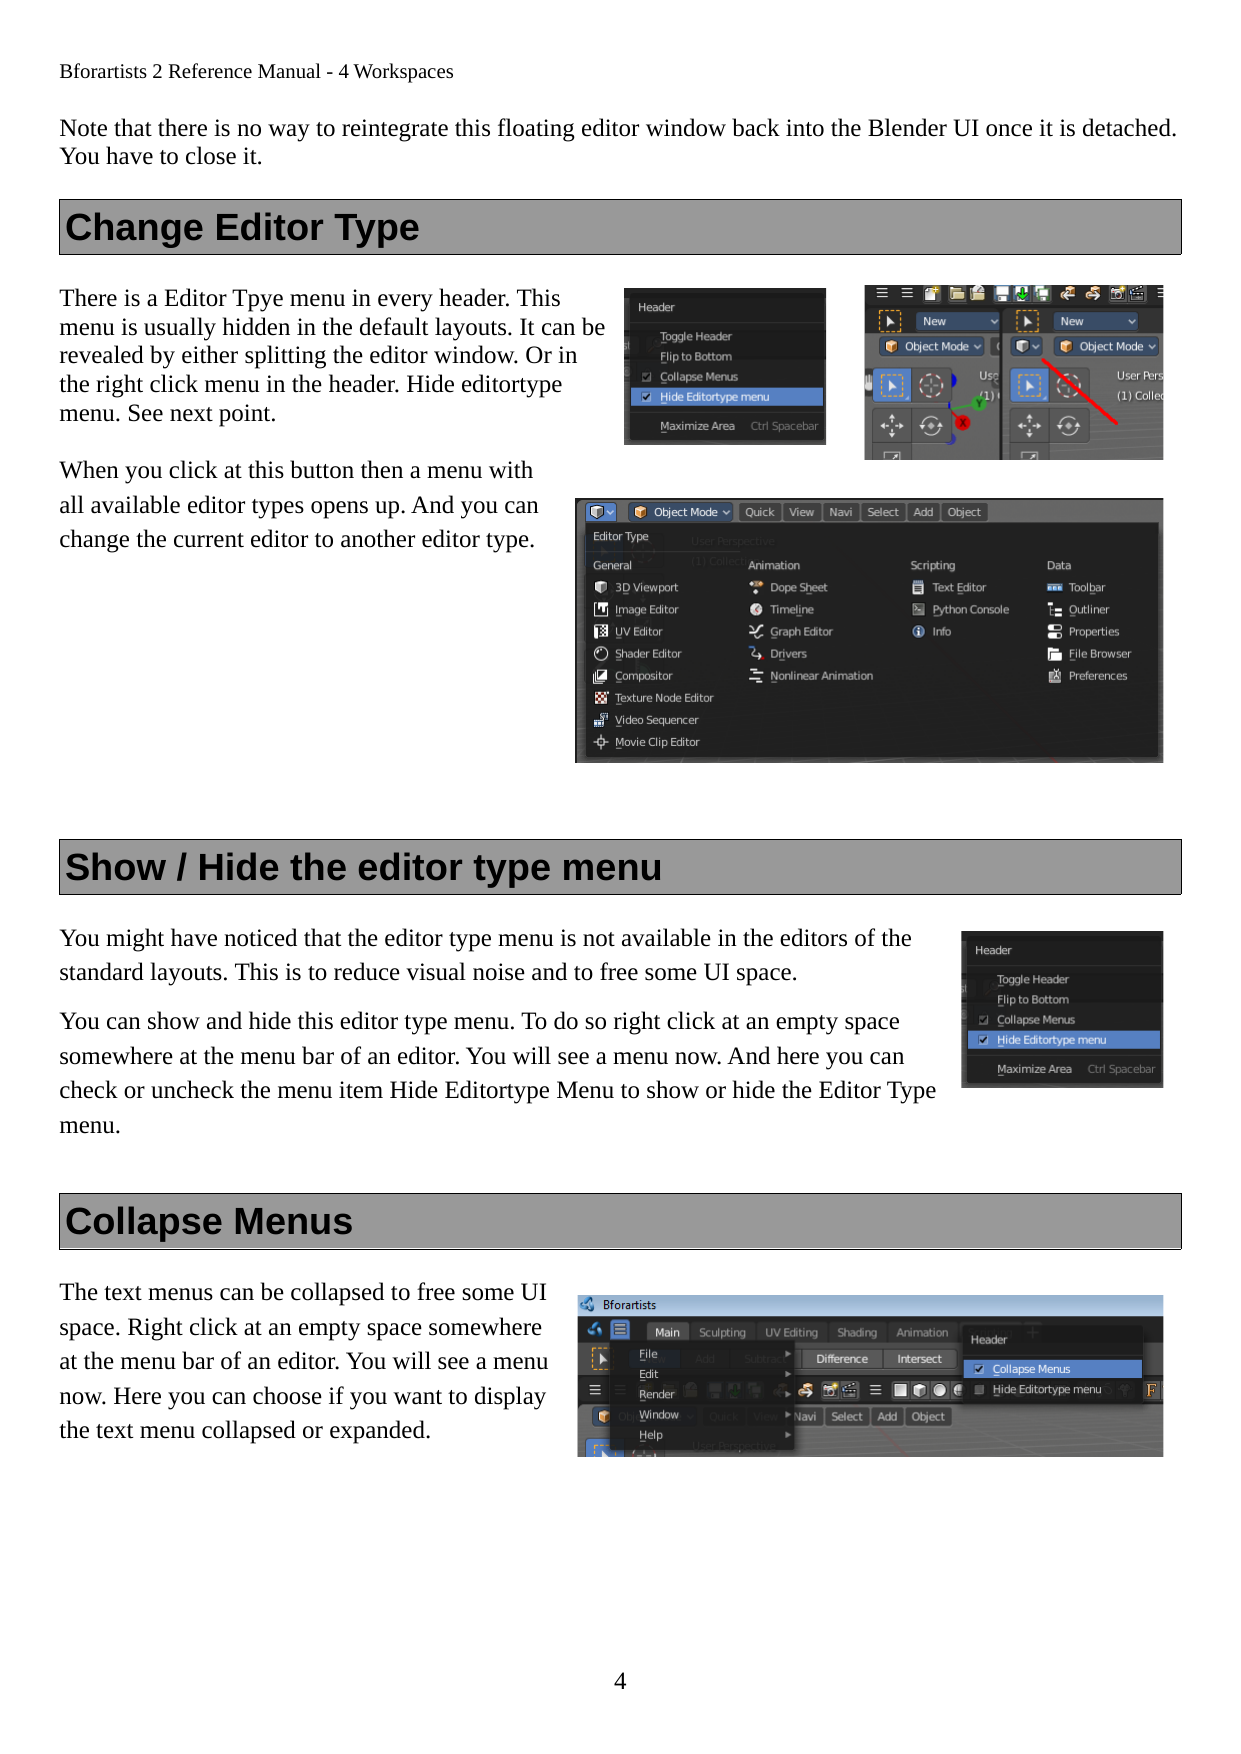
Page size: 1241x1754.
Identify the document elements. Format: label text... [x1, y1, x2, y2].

text Note that there is no way to reintegrate this floating editor window back into the Blender UI once it is detached. You have to close it. [59, 113, 1181, 170]
picture [624, 288, 827, 445]
table_header Collapse Menus [60, 1194, 1181, 1248]
picture [961, 931, 1164, 1088]
picture [577, 1295, 1164, 1457]
text You might have noticed that the editor type menu is not available in the editors of the standard layouts. This is to reduce visual noise and to free some UI space. [59, 923, 1181, 986]
text You can show and hide this editor type menu. To do so right click at an empty space somewhere at the menu bar of an editor. You will see a menu now. And here you can check or uncheck the menu item Hide Editortype Menu to show or hide the Editor Type menu. [59, 1006, 1181, 1173]
table_header Change Editor Type [60, 200, 1181, 254]
table_header Show / Hide the editor type menu [60, 840, 1181, 894]
text The text menus can be collapsed to free some UI space. Right click at an empty space somewhere at the menu bar of an editor. You will see a menu now. Here you can choose if you want to display the text menu collapsed or expanded. [59, 1277, 1181, 1444]
picture [575, 498, 1164, 763]
text When you click at this button then a menu with all available editor types opens up. And you can change the current editor to another editor type. [59, 455, 1181, 622]
picture [864, 285, 1164, 460]
text There is a Editor Tpye menu in every header. This menu is usually hidden in the default layouts. It can be revealed by either splitting the editor window. Or in the right click menu in the header. Hide editortype menu. See next point. [59, 283, 1181, 427]
